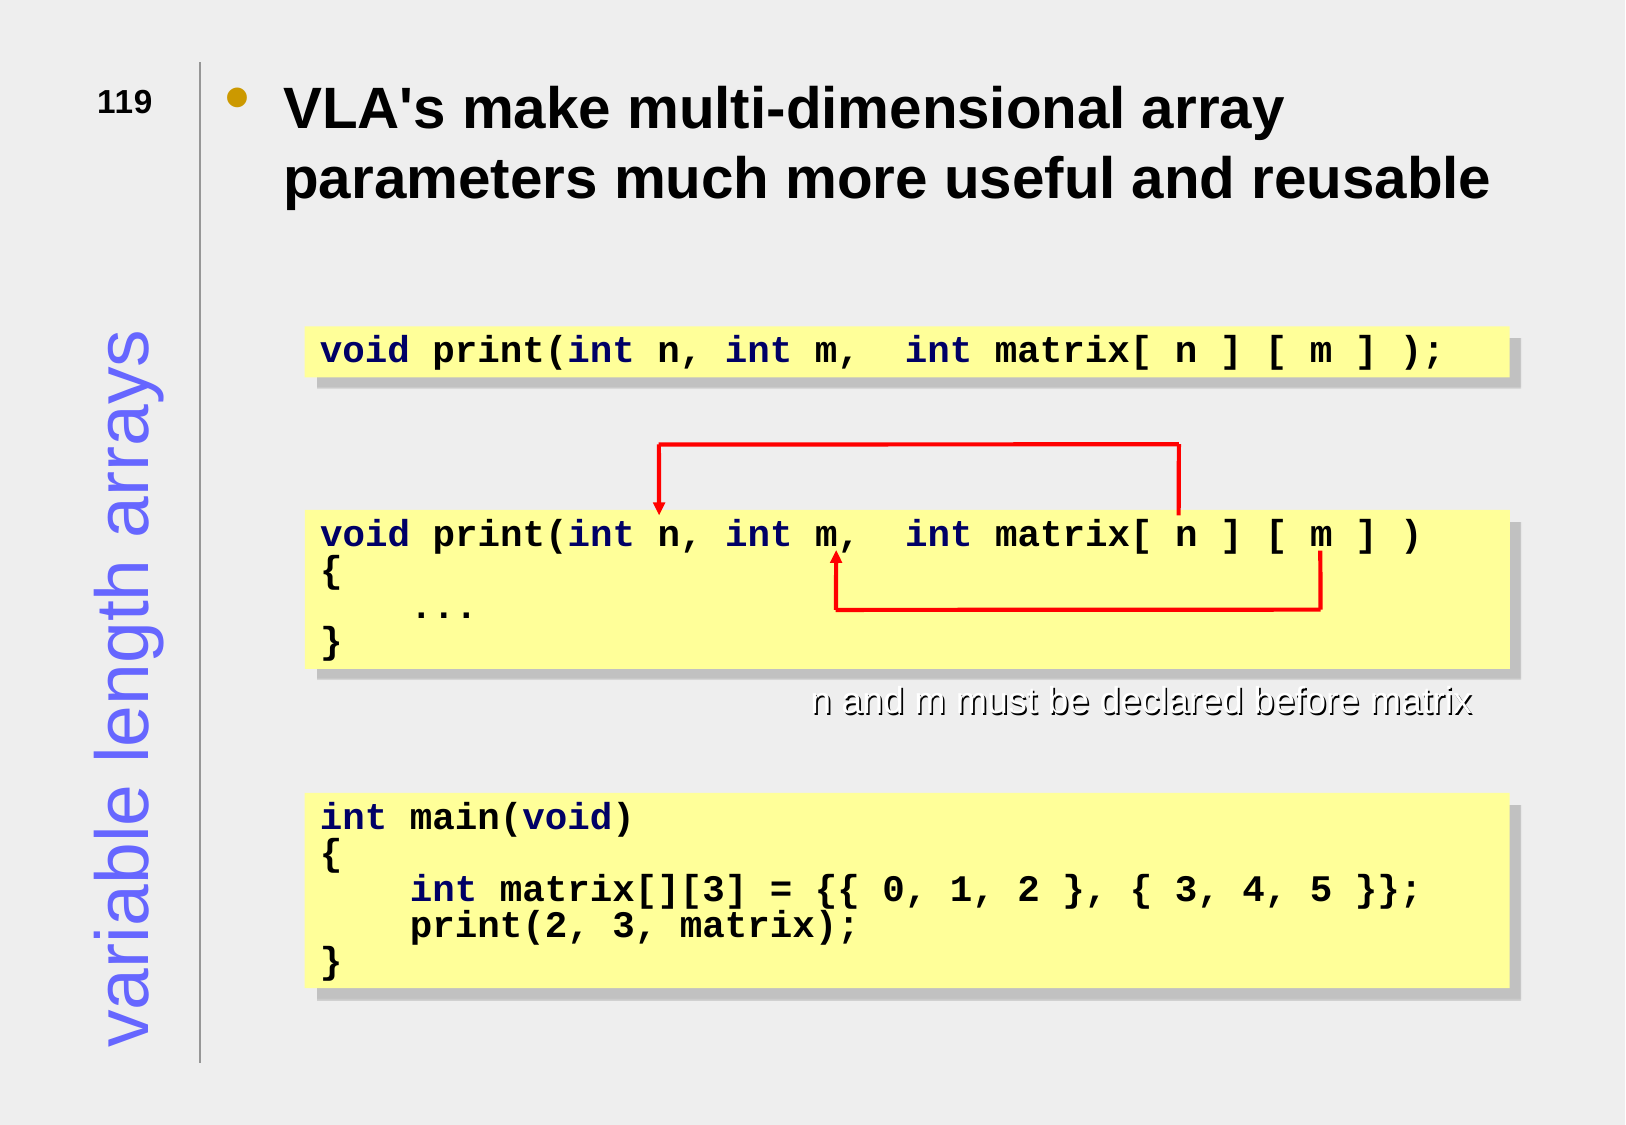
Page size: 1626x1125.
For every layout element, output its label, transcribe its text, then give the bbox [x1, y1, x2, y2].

text_box int main(void) { int matrix[][3] = {{ 0, 1, 2 }, { 3, 4, 5 }}; print(2, 3, matrix); } [304, 792, 1510, 989]
text_box n and m must be declared before matrix [528, 668, 1498, 730]
title variable length arrays [50, 187, 188, 1063]
text_box void print(int n, int m, int matrix[ n ] [ m ] ) { ... } [304, 509, 1510, 669]
list VLA's make multi-dimensional array parameters much more useful and reusable [212, 62, 1550, 1063]
text_box void print(int n, int m, int matrix[ n ] [ m ] ); [304, 326, 1510, 378]
